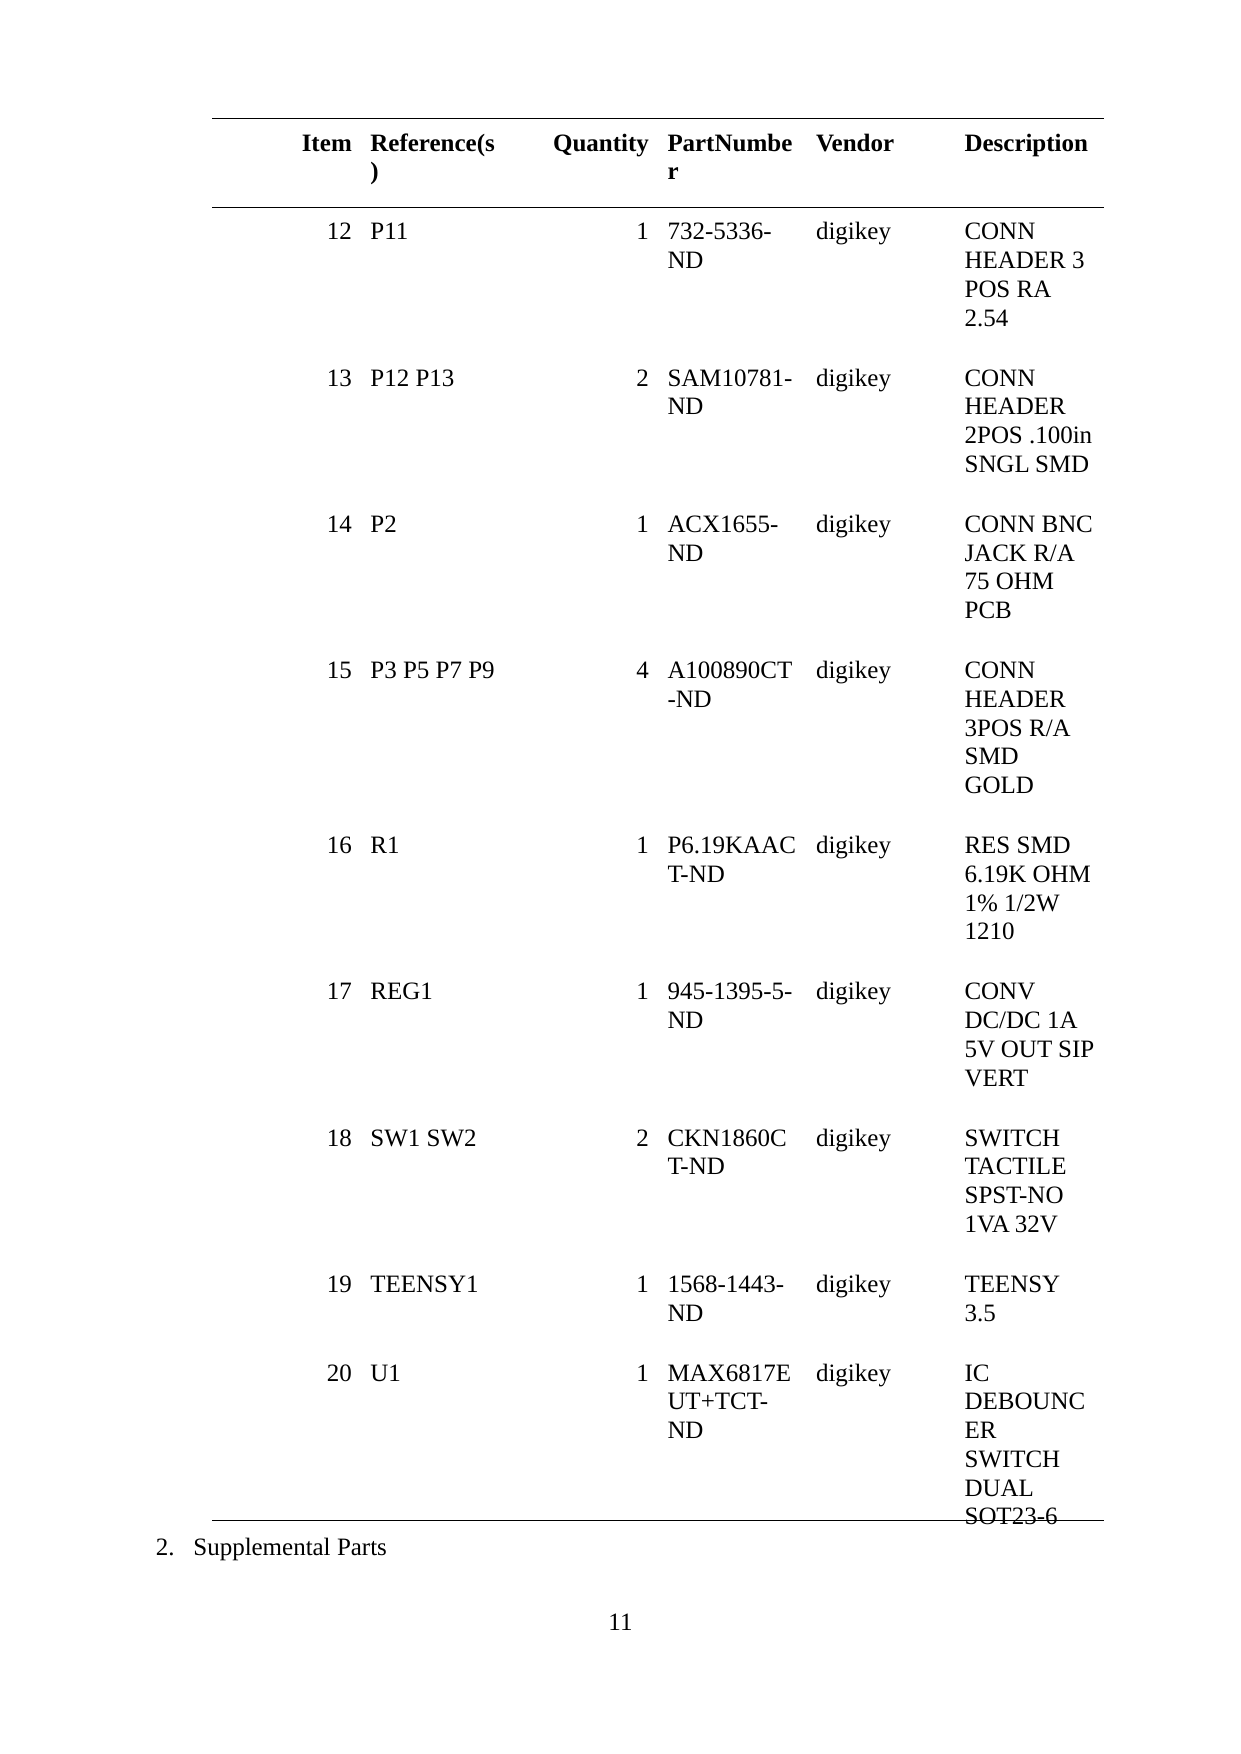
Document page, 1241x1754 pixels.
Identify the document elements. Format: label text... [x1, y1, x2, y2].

table_cell 1 [509, 1260, 658, 1348]
table_header Vendor [806, 119, 955, 207]
list Supplemental Parts [156, 1532, 1122, 1561]
table_header Item [212, 119, 361, 207]
table_cell RES SMD 6.19K OHM 1% 1/2W 1210 [955, 821, 1103, 967]
table_cell A100890CT-ND [658, 646, 806, 821]
table_cell 18 [212, 1113, 361, 1259]
table_cell R1 [361, 821, 509, 967]
table_cell 1 [509, 500, 658, 646]
table_cell CONN HEADER 3 POS RA 2.54 [955, 208, 1103, 353]
table_cell P6.19KAACT-ND [658, 821, 806, 967]
table_cell IC DEBOUNCER SWITCH DUAL SOT23-6 [955, 1348, 1103, 1520]
table_cell 2 [509, 353, 658, 499]
table_header Quantity [509, 119, 658, 207]
table_cell digikey [806, 1113, 955, 1259]
table_cell P11 [361, 208, 509, 353]
table_cell 1 [509, 1348, 658, 1520]
table_cell digikey [806, 208, 955, 353]
table_cell 20 [212, 1348, 361, 1520]
table_cell CKN1860CT-ND [658, 1113, 806, 1259]
table_cell 4 [509, 646, 658, 821]
table_cell 1 [509, 967, 658, 1113]
table_cell CONN HEADER 2POS .100in SNGL SMD [955, 353, 1103, 499]
table_cell 13 [212, 353, 361, 499]
table_cell 17 [212, 967, 361, 1113]
table_cell SWITCH TACTILE SPST-NO 1VA 32V [955, 1113, 1103, 1259]
table_cell CONN BNC JACK R/A 75 OHM PCB [955, 500, 1103, 646]
table_cell REG1 [361, 967, 509, 1113]
table_cell digikey [806, 353, 955, 499]
table_cell CONN HEADER 3POS R/A SMD GOLD [955, 646, 1103, 821]
table_header Reference(s) [361, 119, 509, 207]
table_cell 732-5336-ND [658, 208, 806, 353]
table_cell TEENSY1 [361, 1260, 509, 1348]
table_cell ACX1655-ND [658, 500, 806, 646]
table_cell 12 [212, 208, 361, 353]
table_cell digikey [806, 821, 955, 967]
table_cell 1 [509, 821, 658, 967]
table_cell 19 [212, 1260, 361, 1348]
table_header Description [955, 119, 1103, 207]
table_cell 2 [509, 1113, 658, 1259]
table_cell digikey [806, 967, 955, 1113]
table_cell P3 P5 P7 P9 [361, 646, 509, 821]
table_cell CONV DC/DC 1A 5V OUT SIP VERT [955, 967, 1103, 1113]
table_cell SW1 SW2 [361, 1113, 509, 1259]
table_cell SAM10781-ND [658, 353, 806, 499]
table_cell digikey [806, 1260, 955, 1348]
table_cell 1 [509, 208, 658, 353]
table_header PartNumber [658, 119, 806, 207]
table_cell 16 [212, 821, 361, 967]
table_cell 1568-1443-ND [658, 1260, 806, 1348]
table_cell 14 [212, 500, 361, 646]
table_cell digikey [806, 1348, 955, 1520]
table_cell 945-1395-5-ND [658, 967, 806, 1113]
table_cell P12 P13 [361, 353, 509, 499]
table_cell digikey [806, 646, 955, 821]
table_cell U1 [361, 1348, 509, 1520]
table_cell 15 [212, 646, 361, 821]
table_cell digikey [806, 500, 955, 646]
table_cell P2 [361, 500, 509, 646]
table_cell MAX6817EUT+TCT-ND [658, 1348, 806, 1520]
table_cell TEENSY 3.5 [955, 1260, 1103, 1348]
